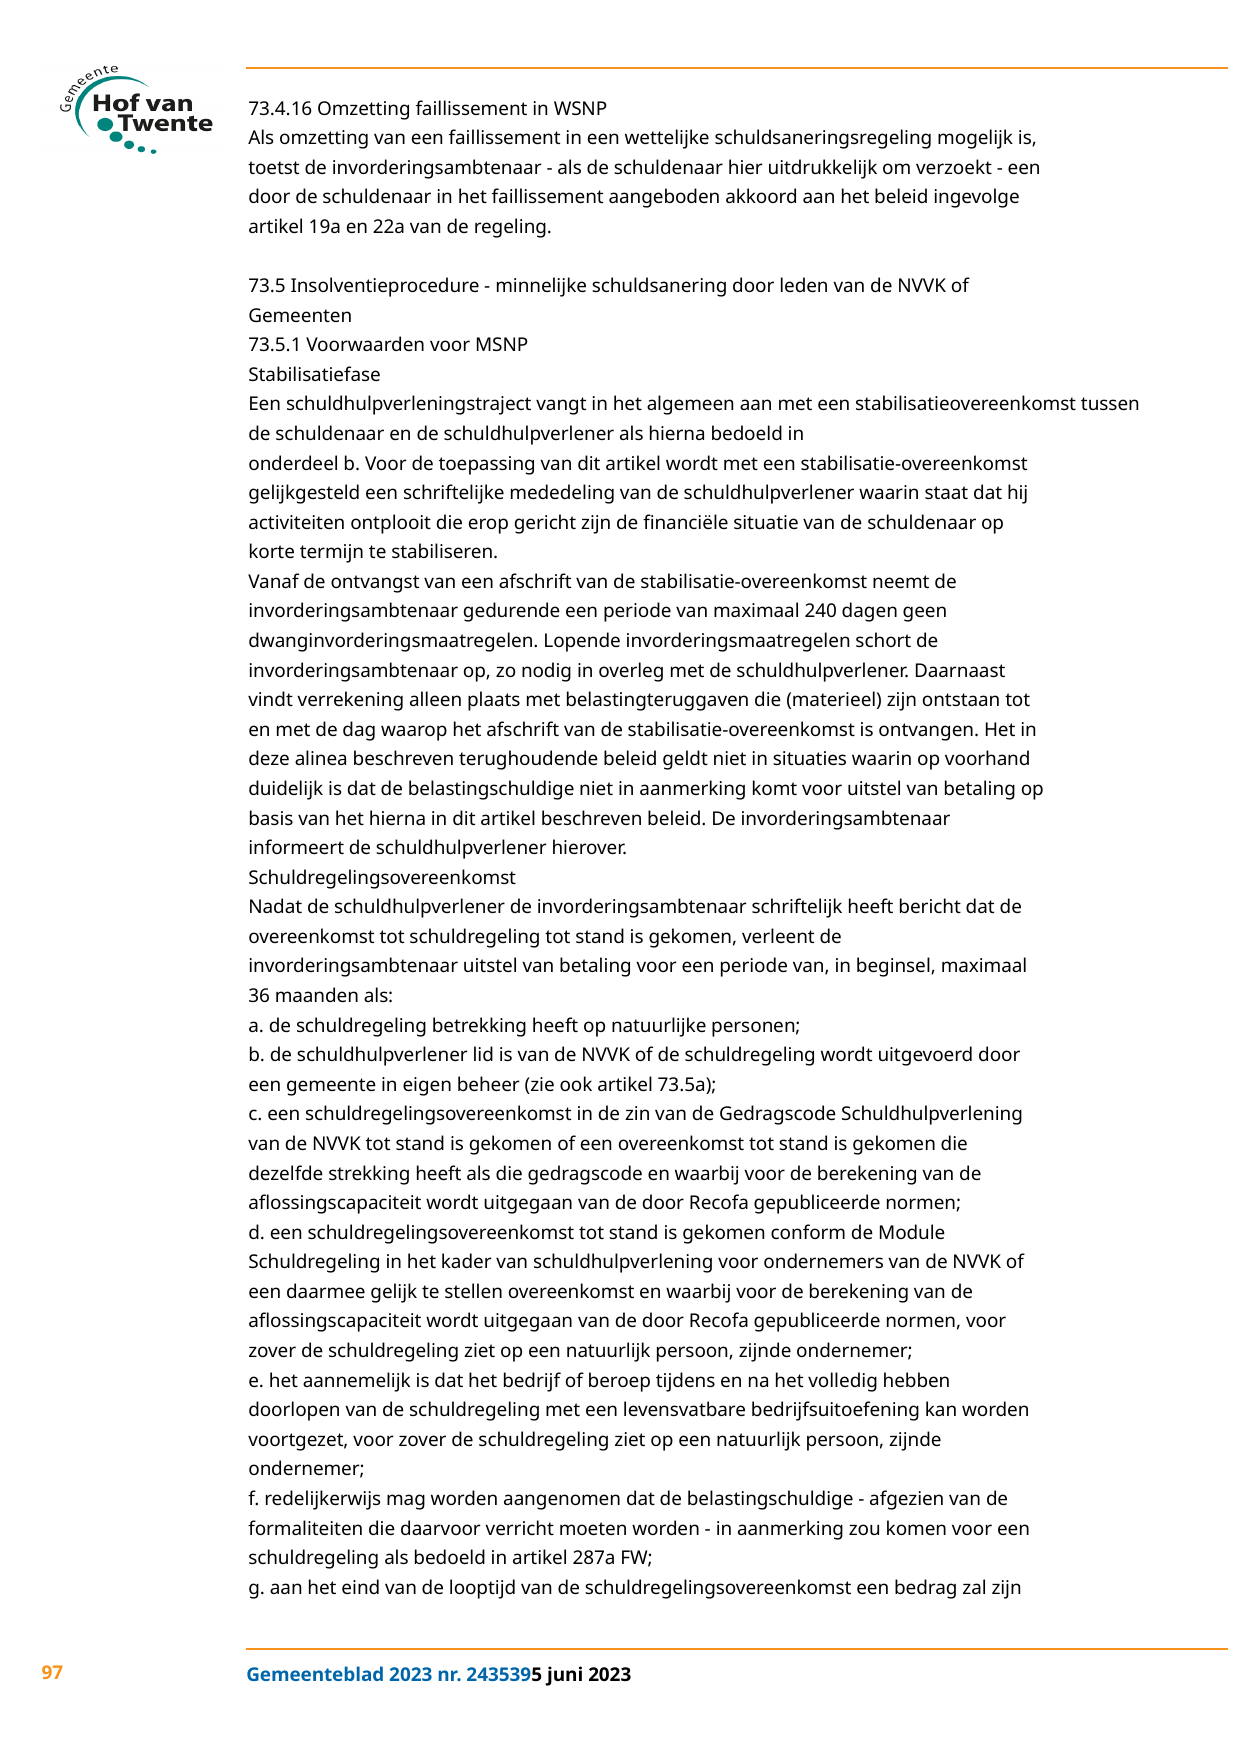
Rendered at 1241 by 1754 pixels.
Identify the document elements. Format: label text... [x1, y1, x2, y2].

text Nadat de schuldhulpverlener de invorderingsambtenaar schriftelijk heeft bericht dat de [248, 893, 1152, 919]
text formaliteiten die daarvoor verricht moeten worden - in aanmerking zou komen voor een [248, 1515, 1152, 1541]
text Als omzetting van een faillissement in een wettelijke schuldsaneringsregeling mogelijk is, [248, 124, 1152, 150]
text zover de schuldregeling ziet op een natuurlijk persoon, zijnde ondernemer; [248, 1337, 1152, 1363]
text overeenkomst tot schuldregeling tot stand is gekomen, verleent de [248, 923, 1152, 949]
text doorlopen van de schuldregeling met een levensvatbare bedrijfsuitoefening kan worden [248, 1396, 1152, 1422]
text b. de schuldhulpverlener lid is van de NVVK of de schuldregeling wordt uitgevoerd door [248, 1041, 1152, 1067]
text Een schuldhulpverleningstraject vangt in het algemeen aan met een stabilisatieovereenkomst tussen de schuldenaar en de schuldhulpverlener als hierna bedoeld in [248, 391, 1152, 446]
text 73.5 Insolventieprocedure - minnelijke schuldsanering door leden van de NVVK of [248, 272, 1152, 298]
text korte termijn te stabiliseren. [248, 538, 1152, 564]
text d. een schuldregelingsovereenkomst tot stand is gekomen conform de Module [248, 1219, 1152, 1245]
text toetst de invorderingsambtenaar - als de schuldenaar hier uitdrukkelijk om verzoekt - een [248, 154, 1152, 180]
text aflossingscapaciteit wordt uitgegaan van de door Recofa gepubliceerde normen, voor [248, 1308, 1152, 1333]
text 73.5.1 Voorwaarden voor MSNP [248, 331, 1152, 357]
text invorderingsambtenaar op, zo nodig in overleg met de schuldhulpverlener. Daarnaast [248, 657, 1152, 683]
text Stabilisatiefase [248, 361, 1152, 387]
text g. aan het eind van de looptijd van de schuldregelingsovereenkomst een bedrag zal zijn [248, 1574, 1152, 1600]
text Vanaf de ontvangst van een afschrift van de stabilisatie-overeenkomst neemt de [248, 568, 1152, 594]
text Schuldregelingsovereenkomst [248, 864, 1152, 890]
text en met de dag waarop het afschrift van de stabilisatie-overeenkomst is ontvangen. Het in [248, 716, 1152, 742]
text gelijkgesteld een schriftelijke mededeling van de schuldhulpverlener waarin staat dat hij [248, 479, 1152, 505]
text e. het aannemelijk is dat het bedrijf of beroep tijdens en na het volledig hebben [248, 1367, 1152, 1393]
text Schuldregeling in het kader van schuldhulpverlening voor ondernemers van de NVVK of [248, 1248, 1152, 1274]
text invorderingsambtenaar gedurende een periode van maximaal 240 dagen geen [248, 598, 1152, 623]
text een daarmee gelijk te stellen overeenkomst en waarbij voor de berekening van de [248, 1278, 1152, 1304]
text van de NVVK tot stand is gekomen of een overeenkomst tot stand is gekomen die [248, 1130, 1152, 1156]
text 73.4.16 Omzetting faillissement in WSNP [248, 95, 1152, 121]
text invorderingsambtenaar uitstel van betaling voor een periode van, in beginsel, maximaal [248, 953, 1152, 978]
text f. redelijkerwijs mag worden aangenomen dat de belastingschuldige - afgezien van de [248, 1485, 1152, 1511]
text dezelfde strekking heeft als die gedragscode en waarbij voor de berekening van de [248, 1160, 1152, 1186]
text aflossingscapaciteit wordt uitgegaan van de door Recofa gepubliceerde normen; [248, 1189, 1152, 1215]
text basis van het hierna in dit artikel beschreven beleid. De invorderingsambtenaar [248, 805, 1152, 831]
text 36 maanden als: [248, 982, 1152, 1008]
text Gemeenten [248, 302, 1152, 328]
text door de schuldenaar in het faillissement aangeboden akkoord aan het beleid ingevolge [248, 183, 1152, 209]
text onderdeel b. Voor de toepassing van dit artikel wordt met een stabilisatie-overeenkomst [248, 450, 1152, 476]
text artikel 19a en 22a van de regeling. [248, 213, 1152, 239]
text vindt verrekening alleen plaats met belastingteruggaven die (materieel) zijn ontstaan tot [248, 686, 1152, 712]
text dwanginvorderingsmaatregelen. Lopende invorderingsmaatregelen schort de [248, 627, 1152, 653]
text c. een schuldregelingsovereenkomst in de zin van de Gedragscode Schuldhulpverlening [248, 1101, 1152, 1126]
picture [41, 47, 231, 172]
text schuldregeling als bedoeld in artikel 287a FW; [248, 1544, 1152, 1570]
text ondernemer; [248, 1456, 1152, 1481]
text duidelijk is dat de belastingschuldige niet in aanmerking komt voor uitstel van betaling op [248, 775, 1152, 801]
text een gemeente in eigen beheer (zie ook artikel 73.5a); [248, 1071, 1152, 1097]
text activiteiten ontplooit die erop gericht zijn de financiële situatie van de schuldenaar op [248, 509, 1152, 535]
text deze alinea beschreven terughoudende beleid geldt niet in situaties waarin op voorhand [248, 746, 1152, 771]
text informeert de schuldhulpverlener hierover. [248, 834, 1152, 860]
text a. de schuldregeling betrekking heeft op natuurlijke personen; [248, 1012, 1152, 1038]
text voortgezet, voor zover de schuldregeling ziet op een natuurlijk persoon, zijnde [248, 1426, 1152, 1452]
